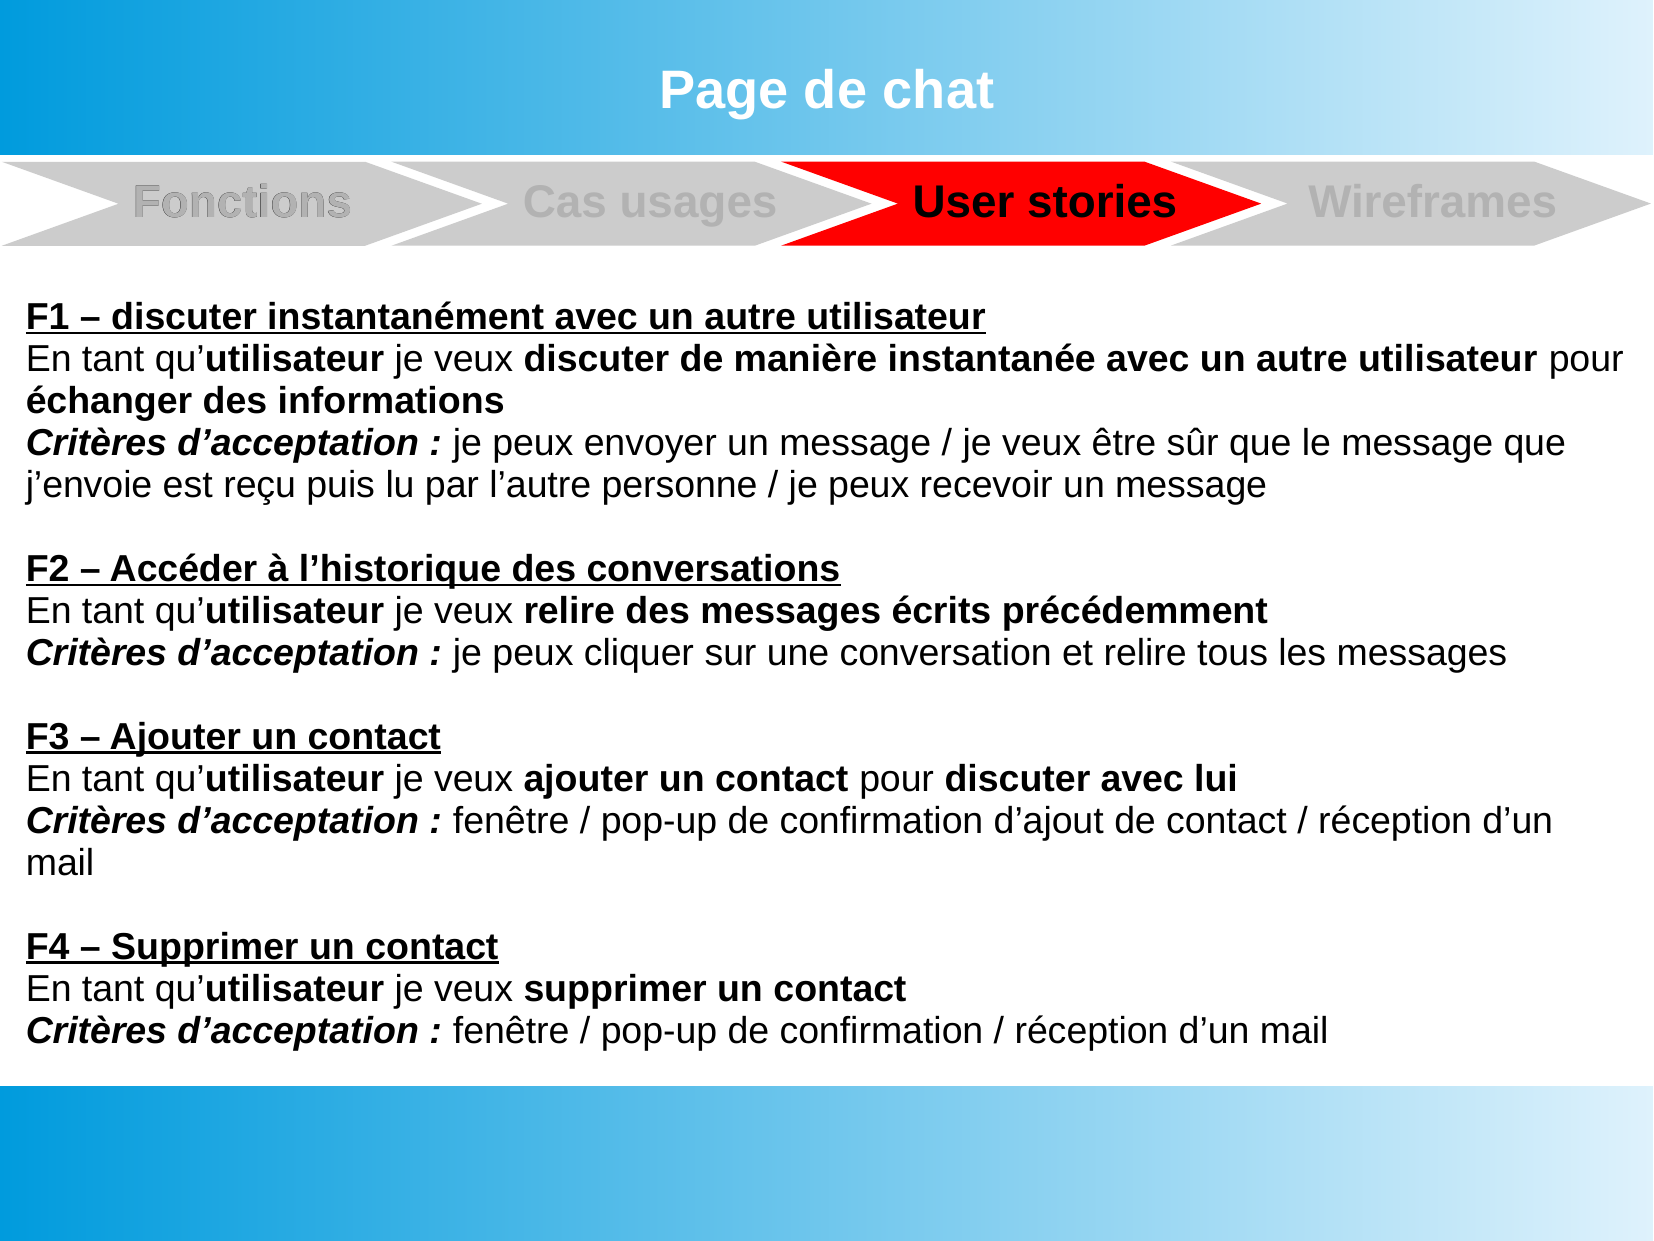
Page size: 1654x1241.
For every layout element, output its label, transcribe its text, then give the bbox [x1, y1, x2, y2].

text_box [423, 182, 482, 225]
text_box [1203, 182, 1262, 225]
text_box Cas usages [508, 168, 813, 235]
text_box [1599, 184, 1651, 223]
title Page de chat [82, 37, 1571, 143]
text_box F1 – discuter instantanément avec un autre utilisateur En tant qu’utilisateur je veux discuter de manière instantanée avec un autre utilisateur pour échanger des informations Critères d’acceptation : je peux envoyer un message / je veux être sûr que le message que j’envoie est reçu puis lu par l’autre personne / je peux recevoir un message F2 – Accéder à l’historique des conversations En tant qu’utilisateur je veux relire des messages écrits précédemment Critères d’acceptation : je peux cliquer sur une conversation et relire tous les messages F3 – Ajouter un contact En tant qu’utilisateur je veux ajouter un contact pour discuter avec lui Critères d’acceptation : fenêtre / pop-up de confirmation d’ajout de contact / réception d’un mail F4 – Supprimer un contact En tant qu’utilisateur je veux supprimer un contact Critères d’acceptation : fenêtre / pop-up de confirmation / réception d’un mail [11, 288, 1640, 1101]
text_box Wireframes [1293, 168, 1599, 235]
text_box [1, 161, 396, 246]
text_box [813, 182, 872, 225]
text_box [1170, 161, 1564, 246]
text_box [391, 161, 785, 246]
text_box [781, 161, 1175, 246]
text_box User stories [897, 168, 1203, 235]
text_box Fonctions [118, 168, 423, 235]
